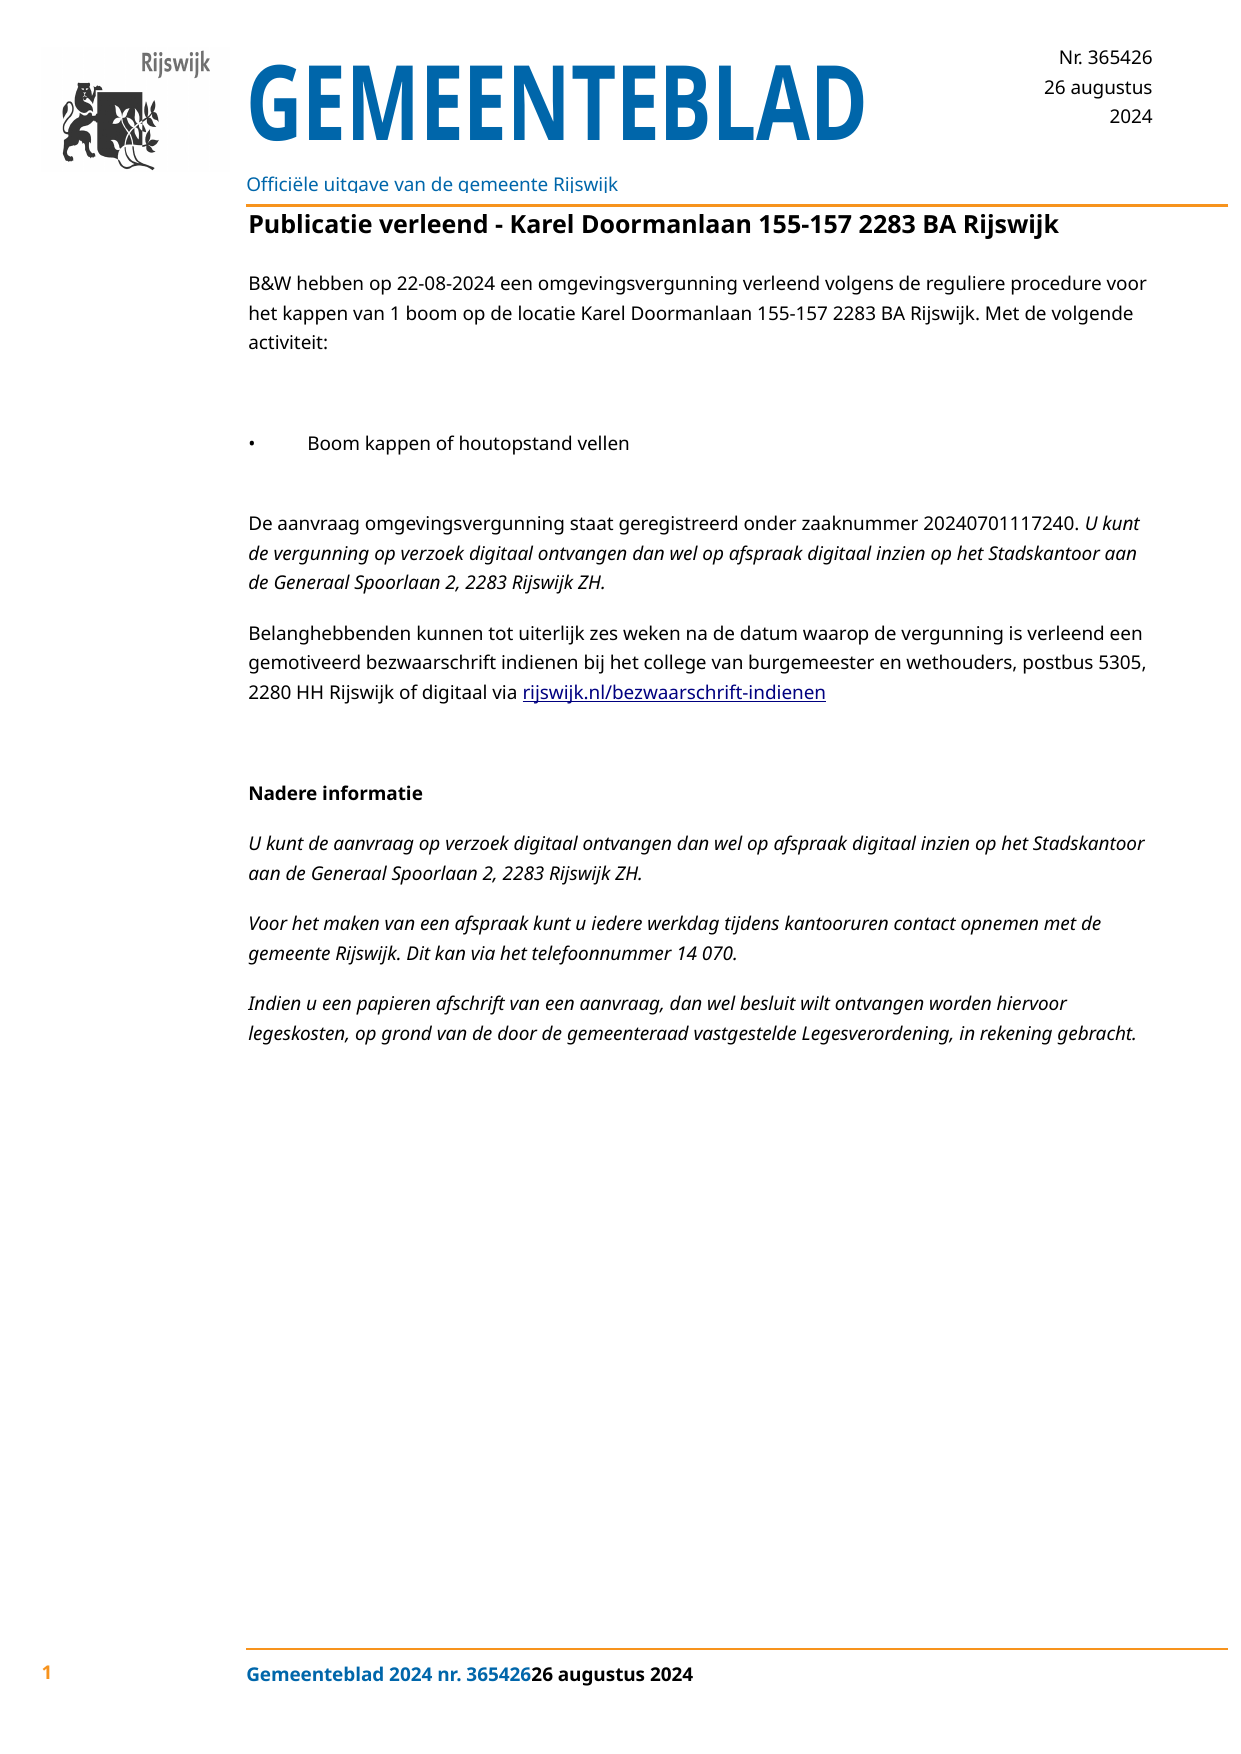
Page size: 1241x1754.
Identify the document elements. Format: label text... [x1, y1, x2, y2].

text Nadere informatie [248, 780, 1152, 806]
text Indien u een papieren afschrift van een aanvraag, dan wel besluit wilt ontvangen worden hiervoor legeskosten, op grond van de door de gemeenteraad vastgestelde Legesverordening, in rekening gebracht. [248, 990, 1152, 1046]
picture [41, 47, 231, 172]
text U kunt de aanvraag op verzoek digitaal ontvangen dan wel op afspraak digitaal inzien op het Stadskantoor aan de Generaal Spoorlaan 2, 2283 Rijswijk ZH. [248, 830, 1152, 886]
list Boom kappen of houtopstand vellen [248, 430, 1152, 456]
text Publicatie verleend - Karel Doormanlaan 155-157 2283 BA Rijswijk [248, 207, 1152, 241]
text De aanvraag omgevingsvergunning staat geregistreerd onder zaaknummer 20240701117240. U kunt de vergunning op verzoek digitaal ontvangen dan wel op afspraak digitaal inzien op het Stadskantoor aan de Generaal Spoorlaan 2, 2283 Rijswijk ZH. [248, 510, 1152, 595]
text Belanghebbenden kunnen tot uiterlijk zes weken na de datum waarop de vergunning is verleend een gemotiveerd bezwaarschrift indienen bij het college van burgemeester en wethouders, postbus 5305, 2280 HH Rijswijk of digitaal via rijswijk.nl/bezwaarschrift-indienen [248, 620, 1152, 705]
text Voor het maken van een afspraak kunt u iedere werkdag tijdens kantooruren contact opnemen met de gemeente Rijswijk. Dit kan via het telefoonnummer 14 070. [248, 910, 1152, 966]
text B&W hebben op 22-08-2024 een omgevingsvergunning verleend volgens de reguliere procedure voor het kappen van 1 boom op de locatie Karel Doormanlaan 155-157 2283 BA Rijswijk. Met de volgende activiteit: [248, 270, 1152, 355]
